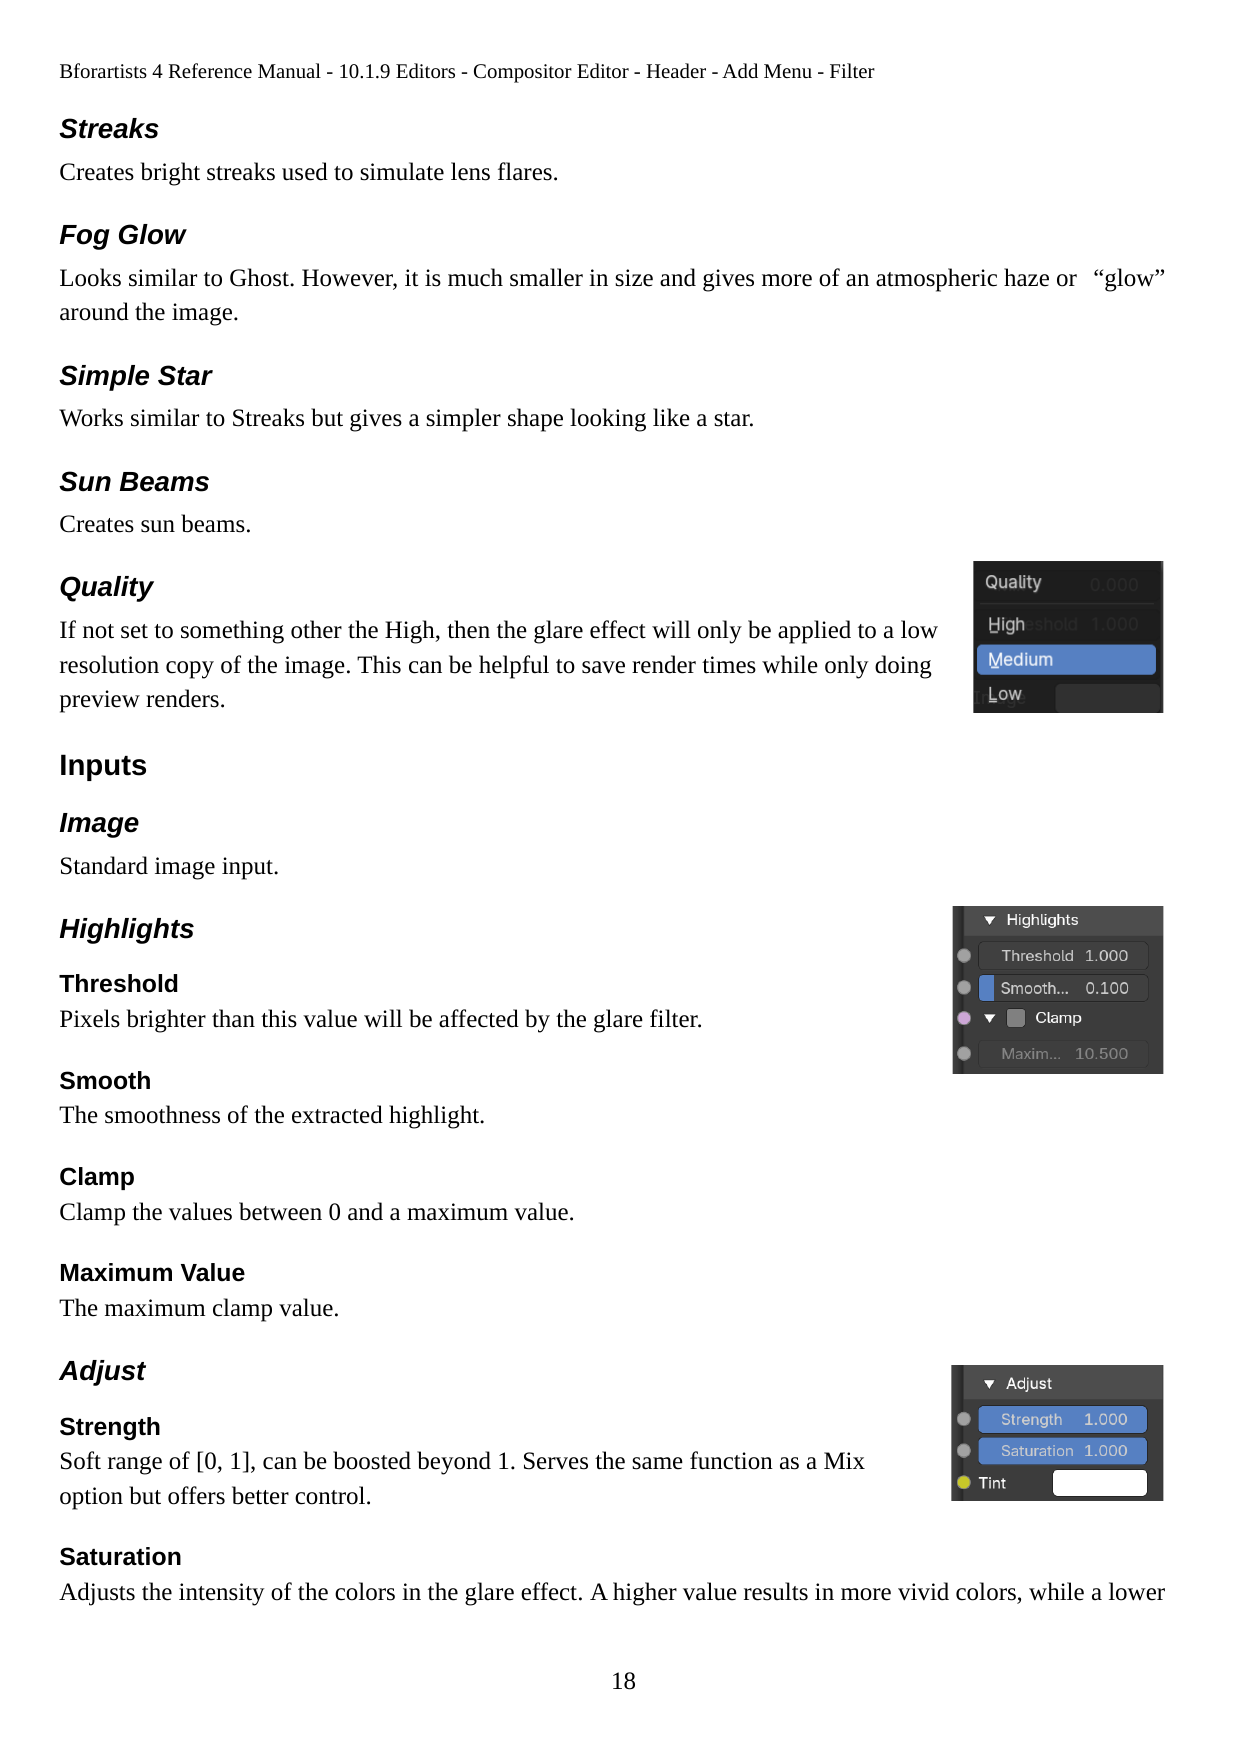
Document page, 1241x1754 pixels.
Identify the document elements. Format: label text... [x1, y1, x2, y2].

text Creates sun beams. [59, 509, 1181, 538]
subtitle Clamp [59, 1162, 1181, 1191]
subtitle Smooth [59, 1066, 1181, 1094]
subtitle Image [59, 807, 1181, 838]
subtitle [1164, 1412, 1181, 1440]
subtitle Streaks [59, 113, 1181, 144]
text Looks similar to Ghost. However, it is much smaller in size and gives more of an atmospheric haze or “glow” around the image. [59, 263, 1181, 326]
subtitle Inputs [59, 748, 1181, 782]
subtitle Adjust [59, 1355, 1181, 1387]
text Pixels brighter than this value will be affected by the glare filter. [59, 1004, 952, 1033]
text Works similar to Streaks but gives a simpler shape looking like a star. [59, 403, 1181, 432]
subtitle Highlights [59, 912, 952, 944]
text Standard image input. [59, 851, 1181, 880]
subtitle Sun Beams [59, 465, 1181, 497]
text Soft range of [0, 1], can be boosted beyond 1. Serves the same function as a Mix option but offers better control. [59, 1446, 1181, 1510]
picture [973, 561, 1164, 713]
subtitle Threshold [59, 969, 952, 998]
subtitle Strength [59, 1412, 951, 1440]
subtitle Quality [59, 571, 973, 603]
text The smoothness of the extracted highlight. [59, 1101, 1181, 1129]
subtitle Maximum Value [59, 1258, 1181, 1287]
text Clamp the values between 0 and a maximum value. [59, 1197, 1181, 1226]
picture [951, 1365, 1164, 1501]
text Adjusts the intensity of the colors in the glare effect. A higher value results in more vivid colors, while a lower [59, 1577, 1181, 1606]
text Creates bright streaks used to simulate lens flares. [59, 157, 1181, 186]
text If not set to something other the High, then the glare effect will only be applied to a low resolution copy of the image. This can be helpful to save render times while only doing preview renders. [59, 615, 973, 713]
subtitle Simple Star [59, 359, 1181, 391]
subtitle Fog Glow [59, 218, 1181, 250]
subtitle [1164, 571, 1181, 603]
subtitle Saturation [59, 1542, 1181, 1571]
picture [952, 906, 1164, 1074]
subtitle [1164, 912, 1181, 944]
subtitle [1164, 969, 1181, 998]
text The maximum clamp value. [59, 1293, 1181, 1322]
